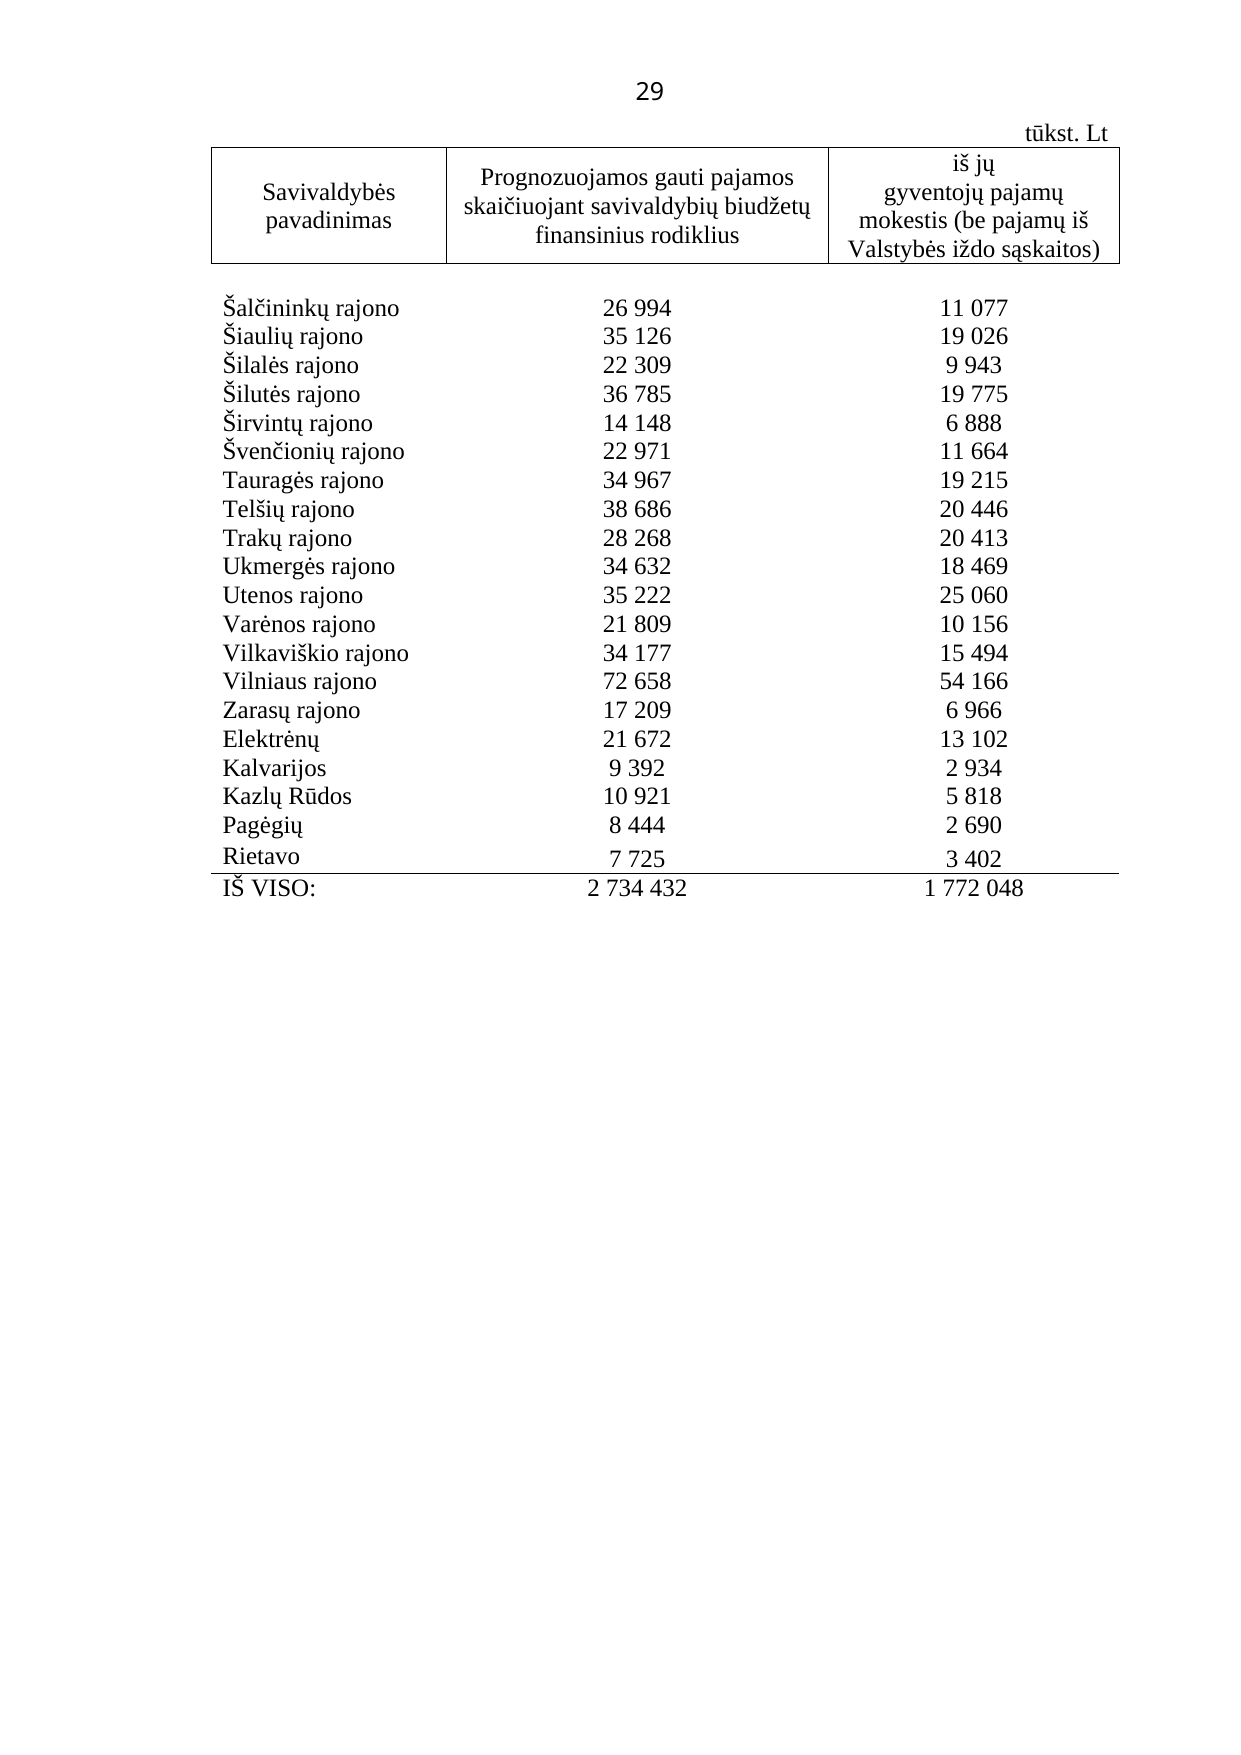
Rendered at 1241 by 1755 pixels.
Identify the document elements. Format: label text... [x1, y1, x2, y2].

table_cell 38 686 [446, 494, 828, 523]
table_cell 22 309 [446, 350, 828, 379]
table_cell 19 775 [828, 379, 1119, 408]
table_cell 19 215 [828, 465, 1119, 494]
table_cell Rietavo [211, 839, 446, 872]
table_cell [446, 264, 828, 293]
table_header tūkst. Lt [828, 118, 1119, 147]
table_cell 9 392 [446, 753, 828, 781]
table_cell 1 772 048 [828, 874, 1119, 902]
table_cell 20 446 [828, 494, 1119, 523]
table_header [211, 118, 446, 147]
table_cell 9 943 [828, 350, 1119, 379]
table_cell Trakų rajono [211, 523, 446, 551]
table_cell Širvintų rajono [211, 408, 446, 436]
table_cell 2 734 432 [446, 874, 828, 902]
table_cell 21 809 [446, 609, 828, 638]
table_cell Varėnos rajono [211, 609, 446, 638]
table_cell Ukmergės rajono [211, 551, 446, 580]
table_cell Šilalės rajono [211, 350, 446, 379]
table_cell 17 209 [446, 695, 828, 724]
table_cell 7 725 [446, 839, 828, 872]
table_cell [211, 264, 446, 293]
table_cell Kalvarijos [211, 753, 446, 781]
table_cell 21 672 [446, 724, 828, 753]
table_cell Vilkaviškio rajono [211, 638, 446, 666]
table_cell 11 664 [828, 436, 1119, 465]
table_cell 6 966 [828, 695, 1119, 724]
table_cell 8 444 [446, 810, 828, 839]
table_cell 10 921 [446, 781, 828, 810]
table_cell Elektrėnų [211, 724, 446, 753]
table_cell 28 268 [446, 523, 828, 551]
table_cell 2 690 [828, 810, 1119, 839]
table_cell 15 494 [828, 638, 1119, 666]
table_cell 18 469 [828, 551, 1119, 580]
table_cell Zarasų rajono [211, 695, 446, 724]
table_cell 26 994 [446, 293, 828, 321]
table_cell Tauragės rajono [211, 465, 446, 494]
table_cell 35 126 [446, 321, 828, 350]
table_cell 34 632 [446, 551, 828, 580]
table_cell 72 658 [446, 666, 828, 695]
table_cell 25 060 [828, 580, 1119, 609]
table_cell 54 166 [828, 666, 1119, 695]
table_cell 3 402 [828, 839, 1119, 872]
table_cell 20 413 [828, 523, 1119, 551]
table_cell 34 177 [446, 638, 828, 666]
table_cell 19 026 [828, 321, 1119, 350]
table_cell 22 971 [446, 436, 828, 465]
table_cell IŠ VISO: [211, 874, 446, 902]
table_cell Telšių rajono [211, 494, 446, 523]
table_cell 5 818 [828, 781, 1119, 810]
table_cell Utenos rajono [211, 580, 446, 609]
table_cell [828, 264, 1119, 293]
table_cell iš jų gyventojų pajamų mokestis (be pajamų iš Valstybės iždo sąskaitos) [829, 148, 1119, 263]
table_cell Savivaldybės pavadinimas [212, 148, 446, 263]
table_header [446, 118, 828, 147]
table_cell Švenčionių rajono [211, 436, 446, 465]
table_cell Vilniaus rajono [211, 666, 446, 695]
table_cell Pagėgių [211, 810, 446, 839]
table_cell 35 222 [446, 580, 828, 609]
table_cell 14 148 [446, 408, 828, 436]
table_cell Šilutės rajono [211, 379, 446, 408]
table_cell 13 102 [828, 724, 1119, 753]
table_cell 36 785 [446, 379, 828, 408]
table_cell 10 156 [828, 609, 1119, 638]
table_cell 34 967 [446, 465, 828, 494]
table_cell Šiaulių rajono [211, 321, 446, 350]
table_cell Šalčininkų rajono [211, 293, 446, 321]
table_cell 6 888 [828, 408, 1119, 436]
table_cell Prognozuojamos gauti pajamos skaičiuojant savivaldybių biudžetų finansinius rodiklius [447, 148, 828, 263]
table_cell 2 934 [828, 753, 1119, 781]
table_cell 11 077 [828, 293, 1119, 321]
table_cell Kazlų Rūdos [211, 781, 446, 810]
